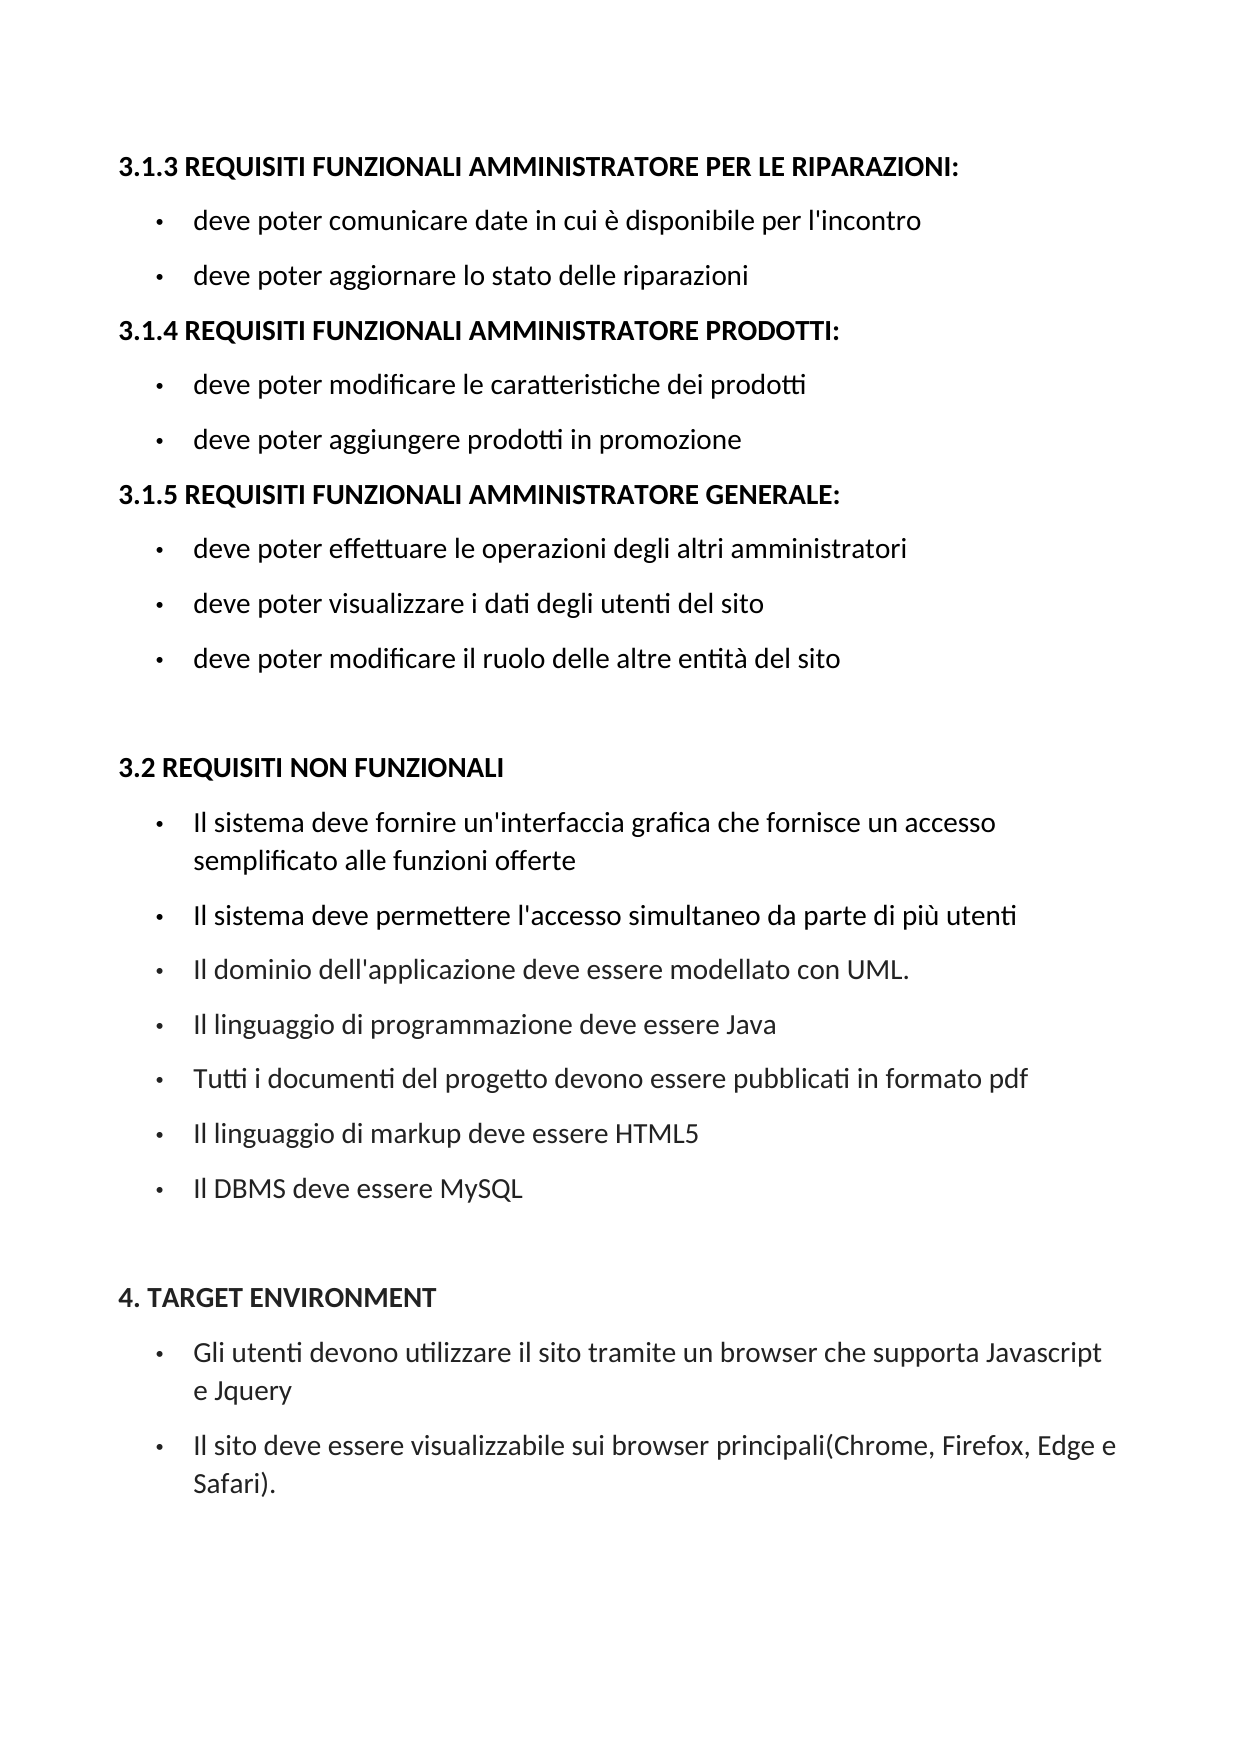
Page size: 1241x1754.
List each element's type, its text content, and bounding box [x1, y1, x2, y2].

list Il sistema deve permettere l'accesso simultaneo da parte di più utenti [156, 897, 1122, 932]
list Il DBMS deve essere MySQL [156, 1170, 1122, 1206]
text 4. TARGET ENVIRONMENT [118, 1279, 1122, 1315]
list Il linguaggio di programmazione deve essere Java [156, 1006, 1122, 1042]
list deve poter modificare il ruolo delle altre entità del sito [156, 640, 1122, 675]
list Il linguaggio di markup deve essere HTML5 [156, 1115, 1122, 1151]
list deve poter aggiornare lo stato delle riparazioni [156, 257, 1122, 293]
text 3.1.4 REQUISITI FUNZIONALI AMMINISTRATORE PRODOTTI: [118, 312, 1122, 347]
list Il sito deve essere visualizzabile sui browser principali(Chrome, Firefox, Edge e Safari). [156, 1427, 1122, 1500]
text 3.1.5 REQUISITI FUNZIONALI AMMINISTRATORE GENERALE: [118, 476, 1122, 511]
list deve poter visualizzare i dati degli utenti del sito [156, 585, 1122, 621]
list Tutti i documenti del progetto devono essere pubblicati in formato pdf [156, 1061, 1122, 1096]
list deve poter comunicare date in cui è disponibile per l'incontro [156, 202, 1122, 238]
list deve poter aggiungere prodotti in promozione [156, 421, 1122, 457]
list Il dominio dell'applicazione deve essere modellato con UML. [156, 951, 1122, 987]
text 3.2 REQUISITI NON FUNZIONALI [118, 749, 1122, 785]
list deve poter effettuare le operazioni degli altri amministratori [156, 530, 1122, 566]
list Gli utenti devono utilizzare il sito tramite un browser che supporta Javascript e Jquery [156, 1334, 1122, 1408]
list Il sistema deve fornire un'interfaccia grafica che fornisce un accesso semplificato alle funzioni offerte [156, 804, 1122, 877]
list deve poter modificare le caratteristiche dei prodotti [156, 366, 1122, 402]
text 3.1.3 REQUISITI FUNZIONALI AMMINISTRATORE PER LE RIPARAZIONI: [118, 148, 1122, 183]
